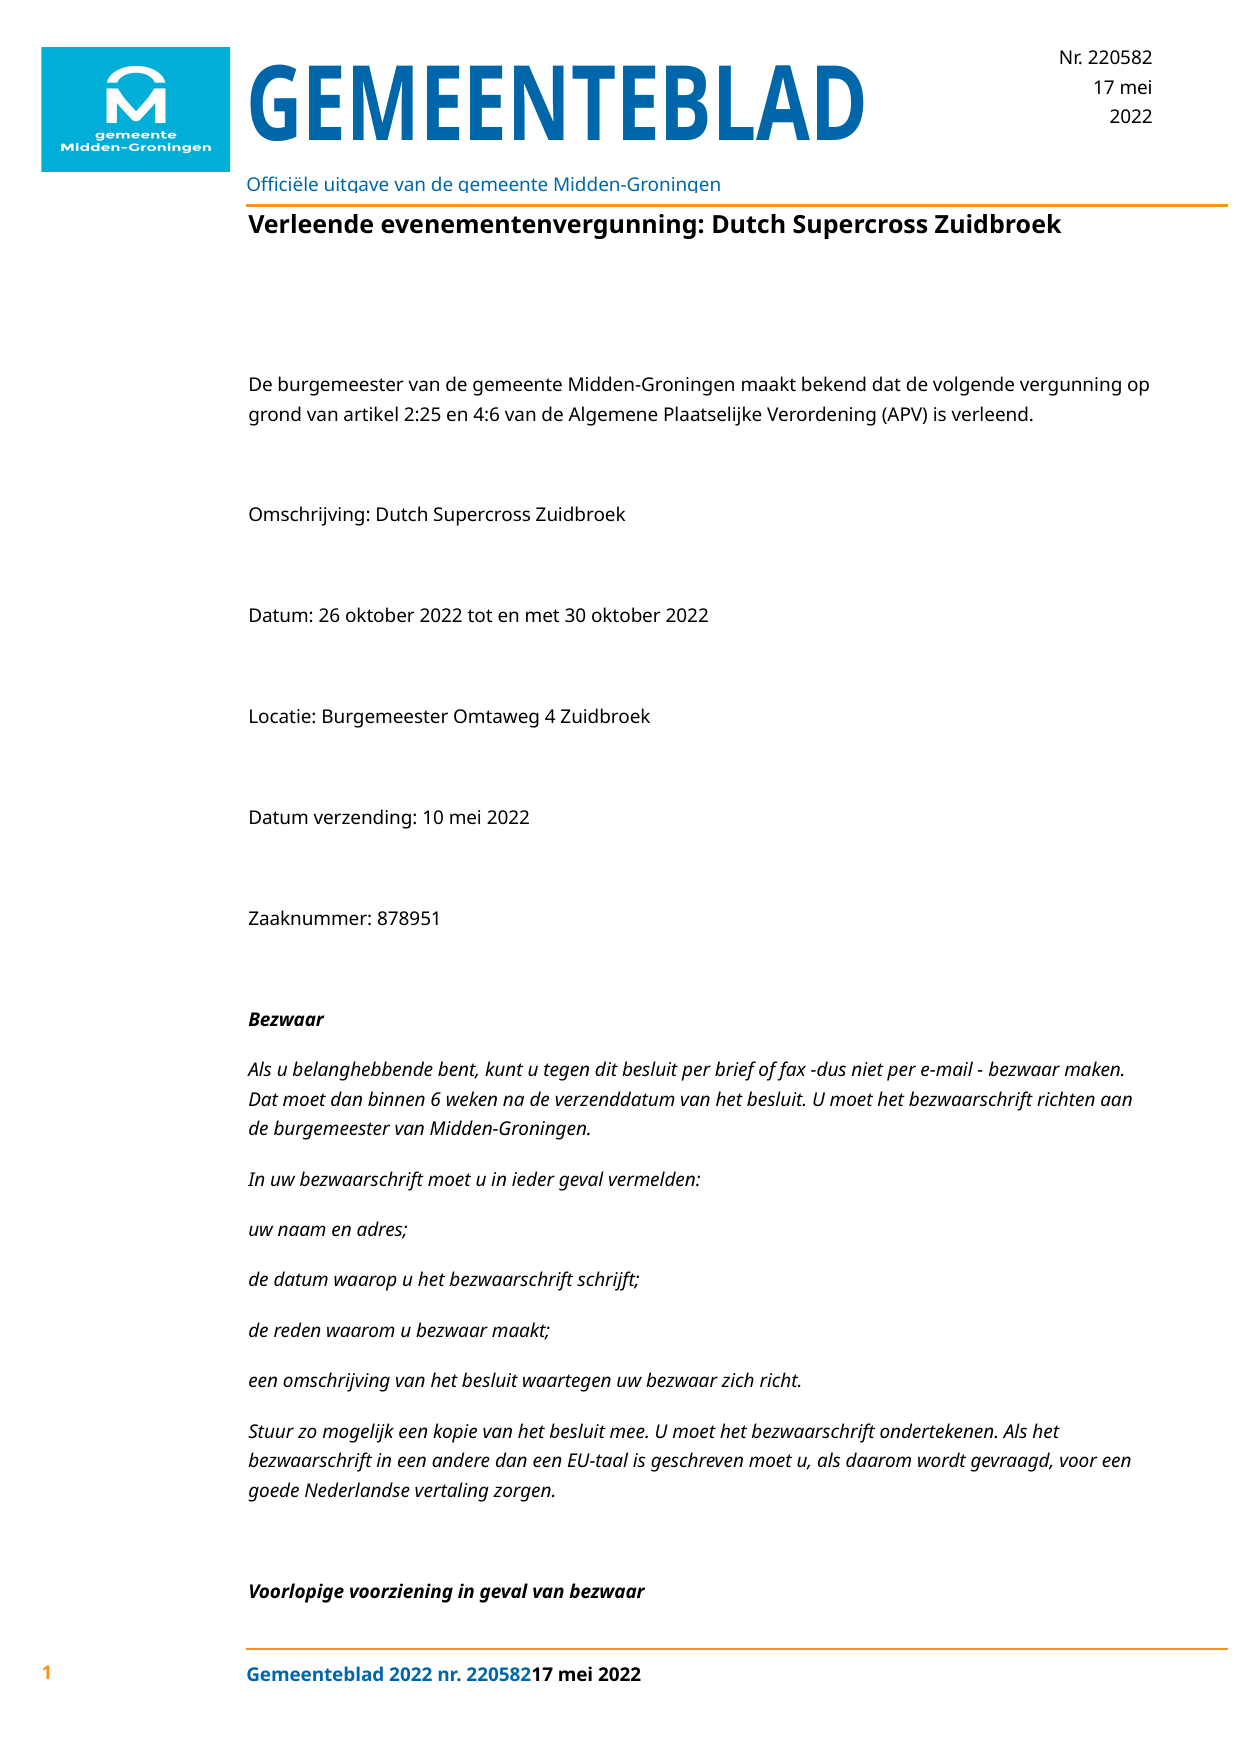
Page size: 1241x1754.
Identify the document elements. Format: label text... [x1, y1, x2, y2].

text Als u belanghebbende bent, kunt u tegen dit besluit per brief of fax -dus niet per e-mail - bezwaar maken. Dat moet dan binnen 6 weken na de verzenddatum van het besluit. U moet het bezwaarschrift richten aan de burgemeester van Midden-Groningen. [248, 1056, 1152, 1141]
text Bezwaar [248, 1006, 1152, 1031]
text uw naam en adres; [248, 1216, 1152, 1242]
text Locatie: Burgemeester Omtaweg 4 Zuidbroek [248, 703, 1152, 729]
picture [107, 89, 165, 122]
text Zaaknummer: 878951 [248, 905, 1152, 931]
text Omschrijving: Dutch Supercross Zuidbroek [248, 502, 1152, 527]
text In uw bezwaarschrift moet u in ieder geval vermelden: [248, 1166, 1152, 1191]
text de datum waarop u het bezwaarschrift schrijft; [248, 1267, 1152, 1292]
text Datum: 26 oktober 2022 tot en met 30 oktober 2022 [248, 602, 1152, 628]
picture [108, 66, 164, 82]
picture [184, 146, 190, 153]
text Voorlopige voorziening in geval van bezwaar [248, 1578, 1152, 1603]
text een omschrijving van het besluit waartegen uw bezwaar zich richt. [248, 1367, 1152, 1393]
text Stuur zo mogelijk een kopie van het besluit mee. U moet het bezwaarschrift ondertekenen. Als het bezwaarschrift in een andere dan een EU-taal is geschreven moet u, als daarom wordt gevraagd, voor een goede Nederlandse vertaling zorgen. [248, 1418, 1152, 1503]
text de reden waarom u bezwaar maakt; [248, 1317, 1152, 1343]
text De burgemeester van de gemeente Midden-Groningen maakt bekend dat de volgende vergunning op grond van artikel 2:25 en 4:6 van de Algemene Plaatselijke Verordening (APV) is verleend. [248, 371, 1152, 426]
text Datum verzending: 10 mei 2022 [248, 804, 1152, 830]
text Verleende evenementenvergunning: Dutch Supercross Zuidbroek [248, 207, 1152, 241]
